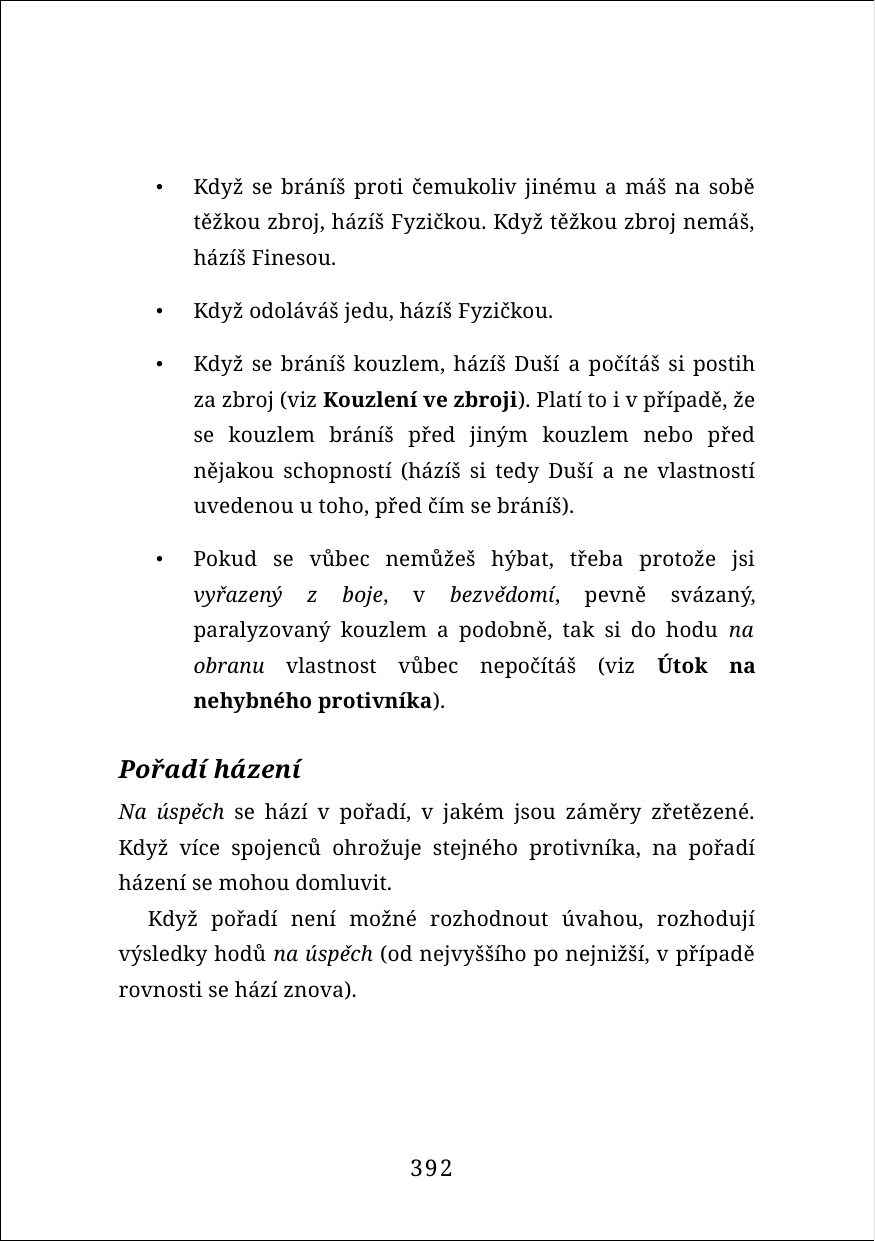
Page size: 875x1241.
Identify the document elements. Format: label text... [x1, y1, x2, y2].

list Pokud se vůbec nemůžeš hýbat, třeba protože jsi vyřazený z boje, v bezvědomí, pevně svázaný, paralyzovaný kouzlem a podobně, tak si do hodu na obranu vlastnost vůbec nepočítáš (viz Útok na nehybného protivníka). [156, 544, 756, 715]
list Když se bráníš kouzlem, házíš Duší a počítáš si postih za zbroj (viz Kouzlení ve zbroji). Platí to i v případě, že se kouzlem bráníš před jiným kouzlem nebo před nějakou schopností (házíš si tedy Duší a ne vlastností uvedenou u toho, před čím se bráníš). [156, 349, 756, 520]
list Když odoláváš jedu, házíš Fyzičkou. [156, 296, 756, 324]
subtitle Pořadí házení [118, 752, 756, 786]
text Na úspěch se hází v pořadí, v jakém jsou záměry zřetězené. Když více spojenců ohrožuje stejného protivníka, na pořadí házení se mohou domluvit. Když pořadí není možné rozhodnout úvahou, rozhodují výsledky hodů na úspěch (od nejvyššího po nejnižší, v případě rovnosti se hází znova). [118, 797, 756, 1003]
list Když se bráníš proti čemukoliv jinému a máš na sobě těžkou zbroj, házíš Fyzičkou. Když těžkou zbroj nemáš, házíš Finesou. [156, 172, 756, 271]
